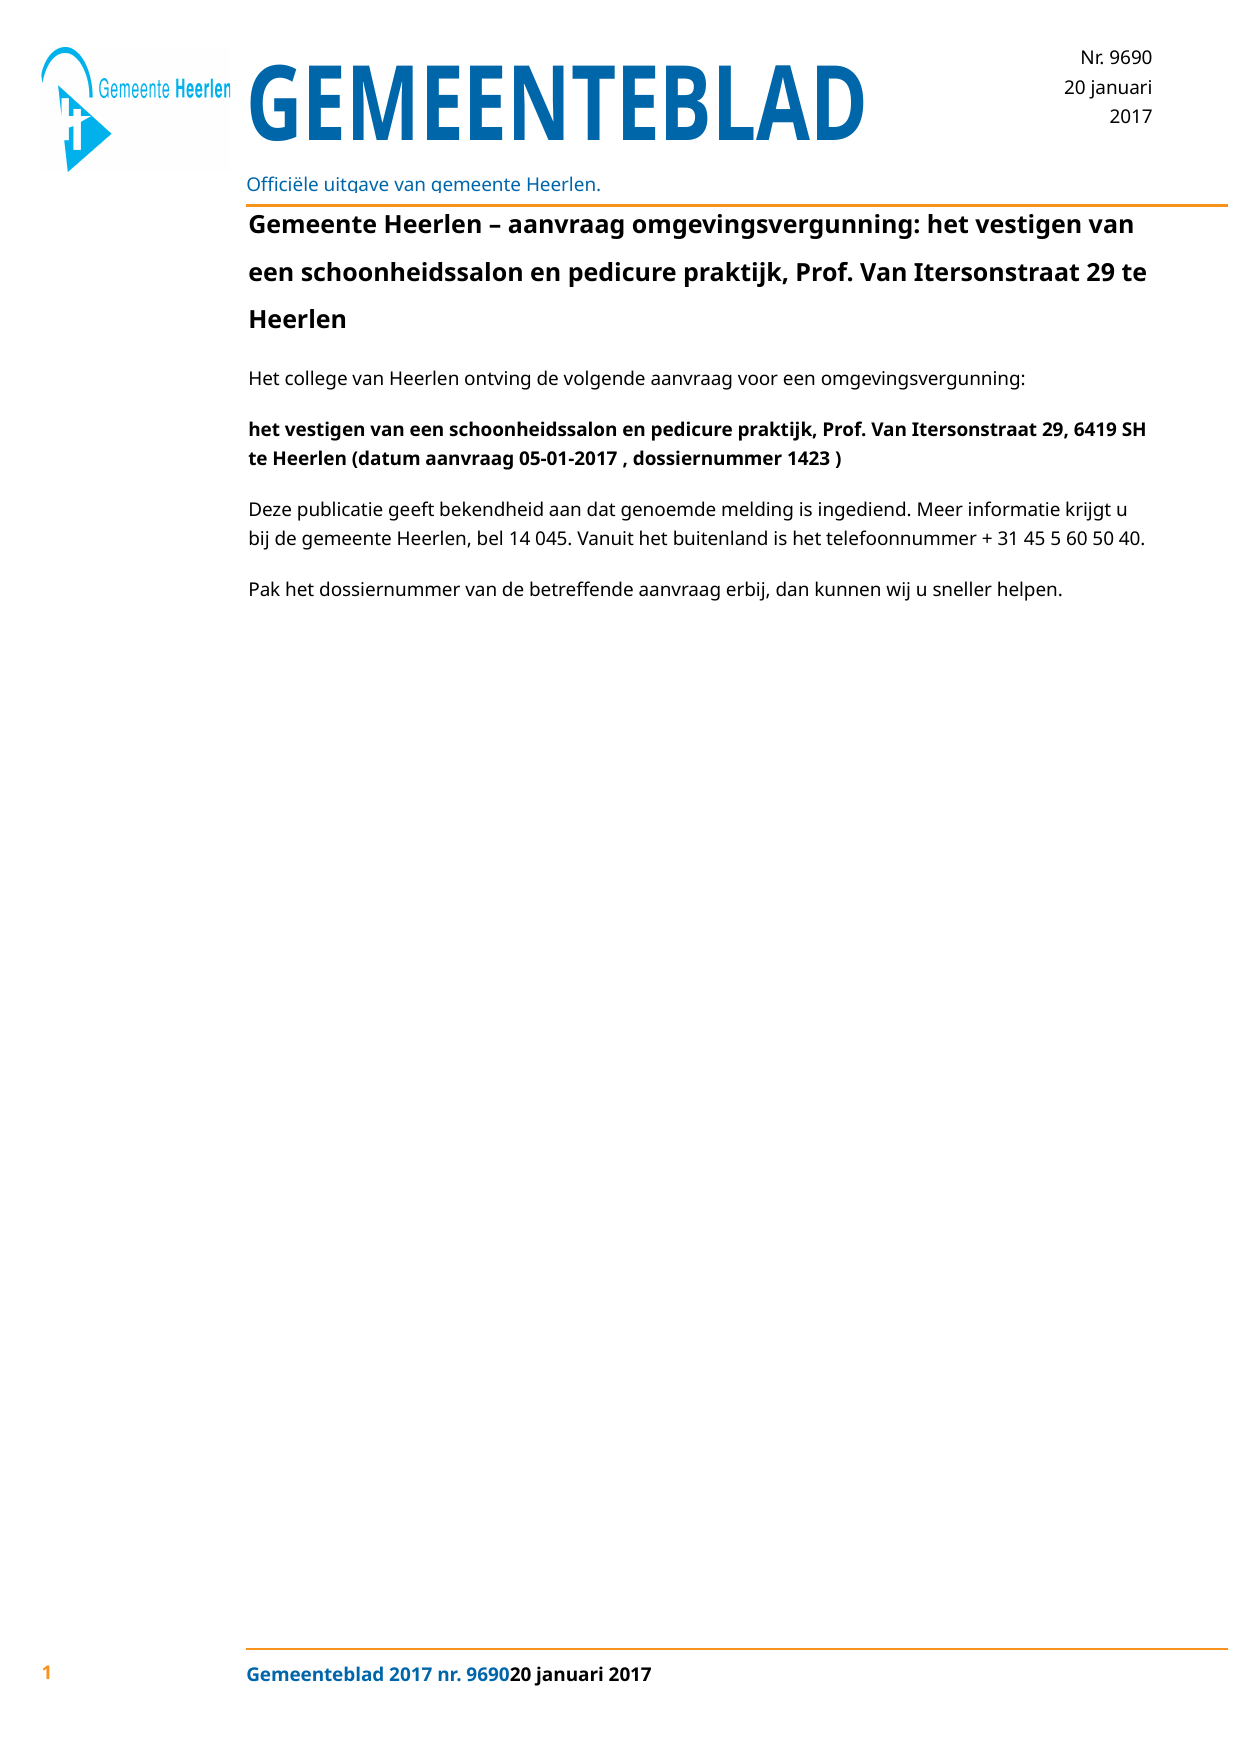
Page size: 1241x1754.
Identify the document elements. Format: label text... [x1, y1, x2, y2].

text Het college van Heerlen ontving de volgende aanvraag voor een omgevingsvergunning: [248, 366, 1152, 391]
text Gemeente Heerlen – aanvraag omgevingsvergunning: het vestigen van een schoonheidssalon en pedicure praktijk, Prof. Van Itersonstraat 29 te Heerlen [248, 207, 1152, 336]
text Deze publicatie geeft bekendheid aan dat genoemde melding is ingediend. Meer informatie krijgt u bij de gemeente Heerlen, bel 14 045. Vanuit het buitenland is het telefoonnummer + 31 45 5 60 50 40. [248, 496, 1152, 551]
text het vestigen van een schoonheidssalon en pedicure praktijk, Prof. Van Itersonstraat 29, 6419 SH te Heerlen (datum aanvraag 05-01-2017 , dossiernummer 1423 ) [248, 416, 1152, 471]
picture [41, 47, 231, 172]
picture [41, 47, 58, 70]
text Pak het dossiernummer van de betreffende aanvraag erbij, dan kunnen wij u sneller helpen. [248, 576, 1152, 602]
